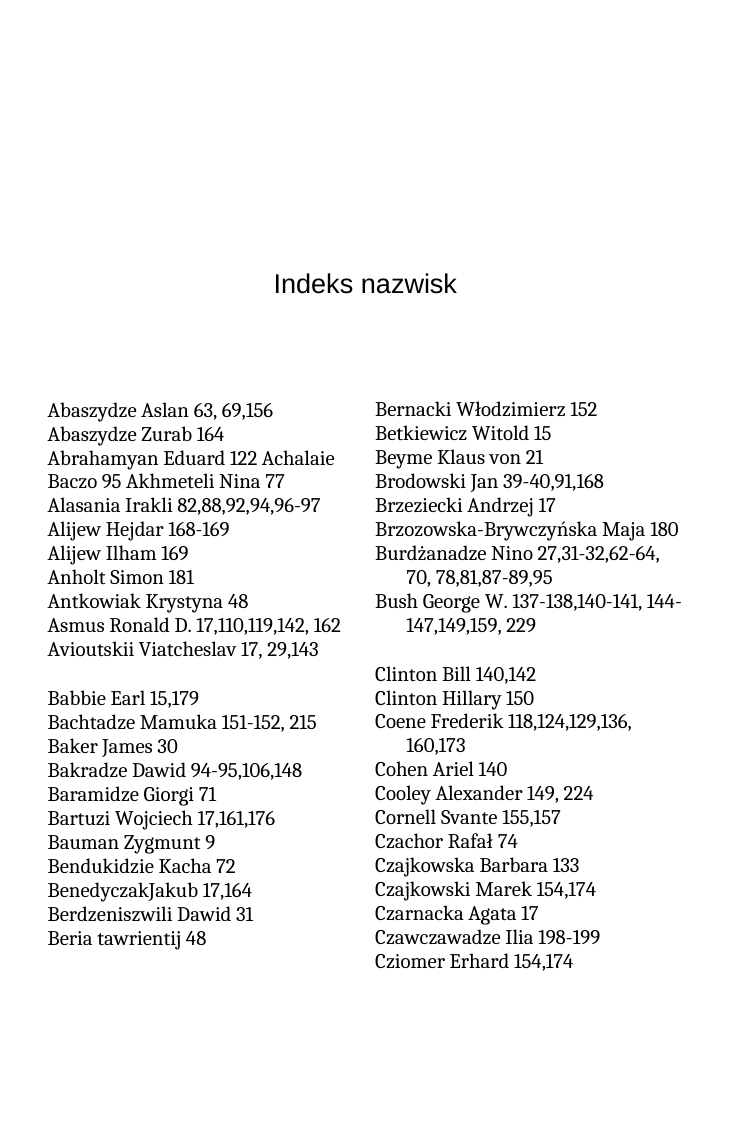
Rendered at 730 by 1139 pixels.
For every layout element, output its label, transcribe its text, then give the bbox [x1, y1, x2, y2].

text Czachor Rafał 74 [375, 830, 682, 854]
text Czajkowska Barbara 133 [375, 854, 682, 878]
text Bauman Zygmunt 9 [47, 831, 356, 854]
text Cohen Ariel 140 [375, 758, 682, 782]
text Czarnacka Agata 17 [375, 902, 682, 926]
text Bush George W. 137-138,140-141, 144-147,149,159, 229 [375, 589, 682, 637]
text Cziomer Erhard 154,174 [375, 950, 682, 974]
text Anholt Simon 181 [47, 566, 356, 590]
text Brodowski Jan 39-40,91,168 [375, 469, 682, 493]
text Bachtadze Mamuka 151-152, 215 Baker James 30 [47, 711, 356, 759]
text Alasania Irakli 82,88,92,94,96-97 [47, 494, 356, 518]
text Coene Frederik 118,124,129,136, [375, 710, 682, 734]
text Beria tawrientij 48 [47, 926, 356, 950]
text Cooley Alexander 149, 224 [375, 782, 682, 806]
text Bendukidzie Kacha 72 [47, 854, 356, 878]
text Abaszydze Aslan 63, 69,156 [47, 398, 356, 422]
text Abaszydze Zurab 164 [47, 422, 356, 446]
text Betkiewicz Witold 15 [375, 422, 682, 446]
text Burdżanadze Nino 27,31-32,62-64, [375, 541, 682, 565]
text Baramidze Giorgi 71 [47, 783, 356, 807]
text 160,173 [375, 734, 682, 758]
text Bernacki Włodzimierz 152 [375, 398, 682, 422]
text Asmus Ronald D. 17,110,119,142, 162 [47, 614, 356, 638]
text Clinton Hillary 150 [375, 686, 682, 710]
text Alijew Ilham 169 [47, 542, 356, 566]
text Avioutskii Viatcheslav 17, 29,143 [47, 638, 356, 662]
text Brzeziecki Andrzej 17 [375, 493, 682, 517]
text Abrahamyan Eduard 122 Achalaie Baczo 95 Akhmeteli Nina 77 [47, 446, 356, 494]
text Bartuzi Wojciech 17,161,176 [47, 807, 356, 831]
text Alijew Hejdar 168-169 [47, 518, 356, 542]
text Clinton Bill 140,142 [375, 662, 682, 686]
text Bakradze Dawid 94-95,106,148 [47, 759, 356, 783]
text BenedyczakJakub 17,164 Berdzeniszwili Dawid 31 [47, 878, 356, 926]
subtitle Indeks nazwisk [47, 268, 682, 299]
text 70, 78,81,87-89,95 [375, 565, 682, 589]
text Antkowiak Krystyna 48 [47, 590, 356, 614]
text Czajkowski Marek 154,174 [375, 878, 682, 902]
text Brzozowska-Brywczyńska Maja 180 [375, 517, 682, 541]
text Babbie Earl 15,179 [47, 687, 356, 711]
text Cornell Svante 155,157 [375, 806, 682, 830]
text Czawczawadze Ilia 198-199 [375, 926, 682, 950]
text Beyme Klaus von 21 [375, 446, 682, 469]
